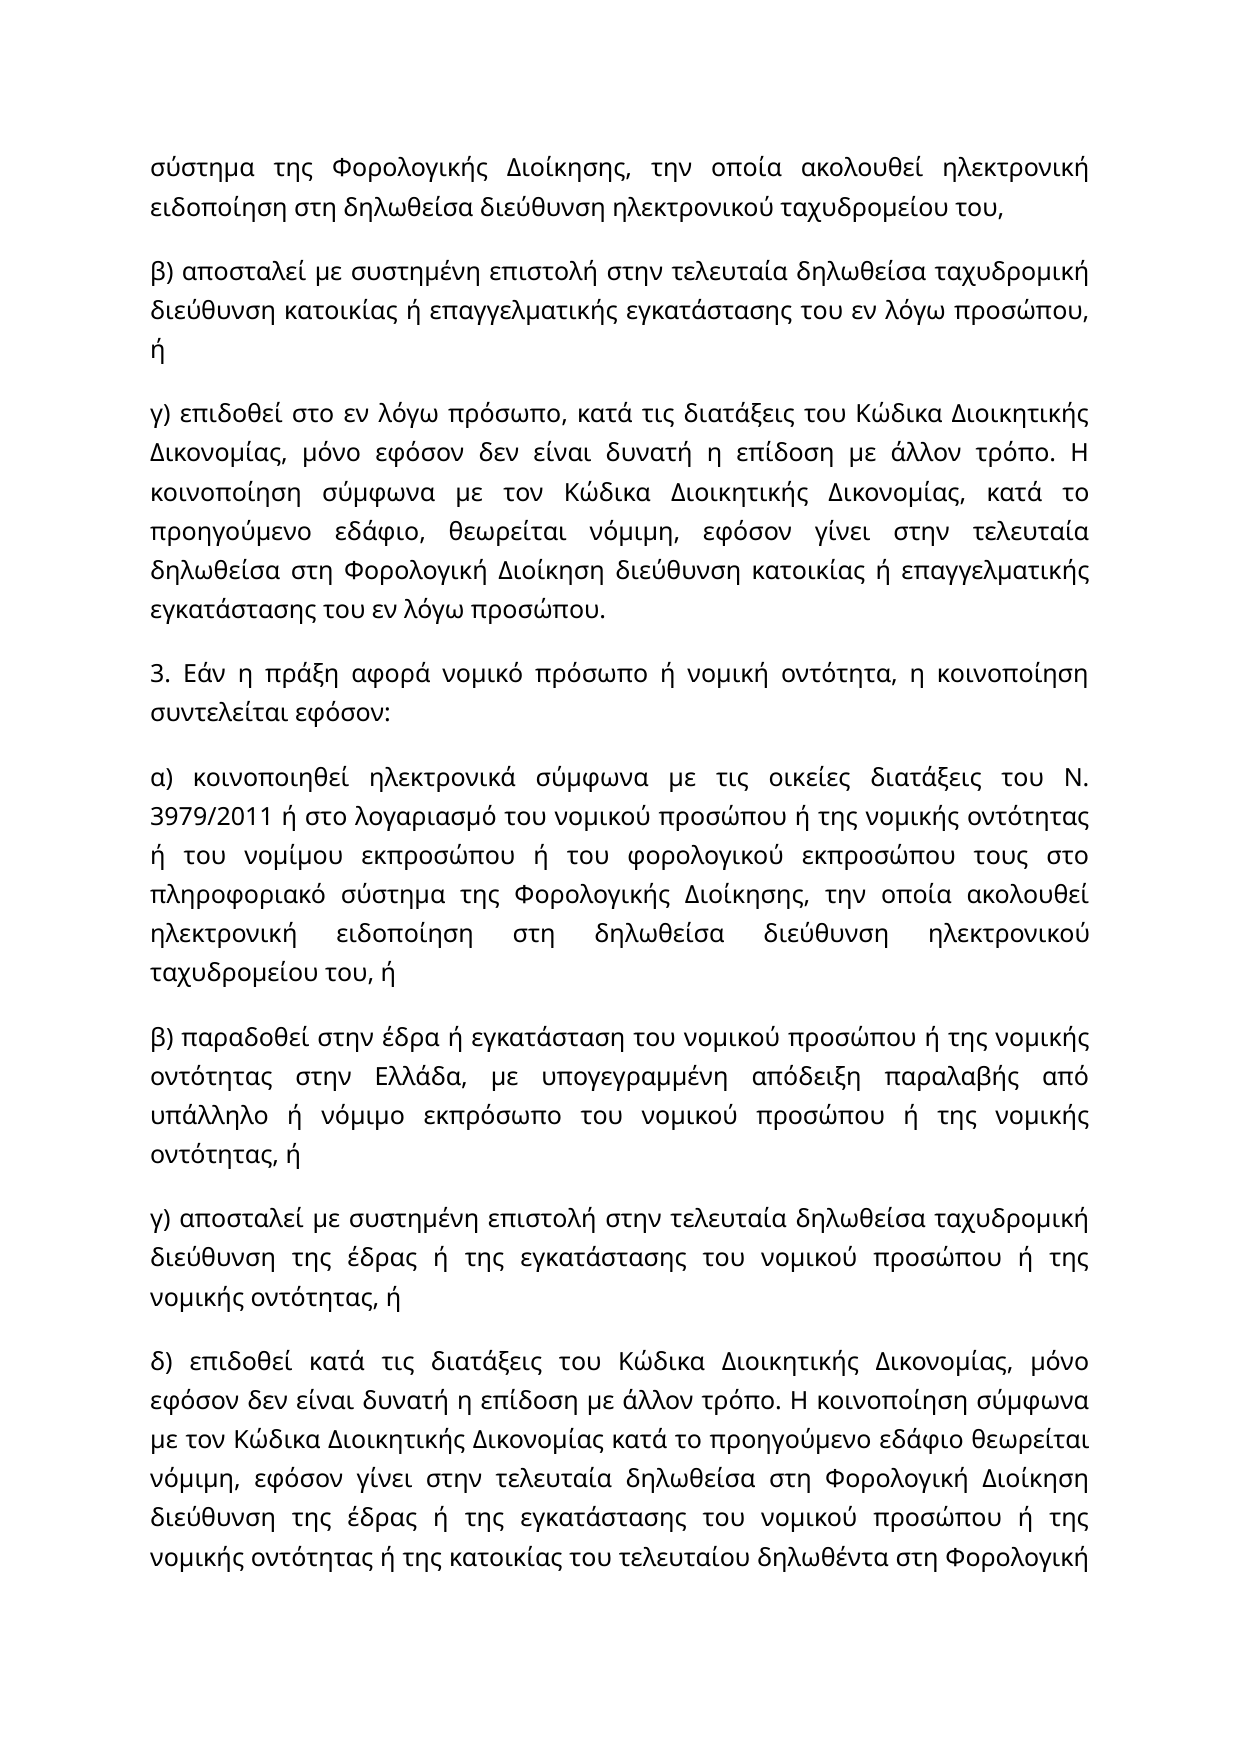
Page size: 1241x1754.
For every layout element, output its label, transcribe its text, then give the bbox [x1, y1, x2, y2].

text σύστημα της Φορολογικής Διοίκησης, την οποία ακολουθεί ηλεκτρονική ειδοποίηση στη δηλωθείσα διεύθυνση ηλεκτρονικού ταχυδρομείου του, [150, 150, 1090, 223]
text γ) επιδοθεί στο εν λόγω πρόσωπο, κατά τις διατάξεις του Κώδικα Διοικητικής Δικονομίας, μόνο εφόσον δεν είναι δυνατή η επίδοση με άλλον τρόπο. Η κοινοποίηση σύμφωνα με τον Κώδικα Διοικητικής Δικονομίας, κατά το προηγούμενο εδάφιο, θεωρείται νόμιμη, εφόσον γίνει στην τελευταία δηλωθείσα στη Φορολογική Διοίκηση διεύθυνση κατοικίας ή επαγγελματικής εγκατάστασης του εν λόγω προσώπου. [150, 396, 1090, 626]
text β) παραδοθεί στην έδρα ή εγκατάσταση του νομικού προσώπου ή της νομικής οντότητας στην Ελλάδα, με υπογεγραμμένη απόδειξη παραλαβής από υπάλληλο ή νόμιμο εκπρόσωπο του νομικού προσώπου ή της νομικής οντότητας, ή [150, 1019, 1090, 1171]
text 3. Εάν η πράξη αφορά νομικό πρόσωπο ή νομική οντότητα, η κοινοποίηση συντελείται εφόσον: [150, 656, 1090, 729]
text δ) επιδοθεί κατά τις διατάξεις του Κώδικα Διοικητικής Δικονομίας, μόνο εφόσον δεν είναι δυνατή η επίδοση με άλλον τρόπο. Η κοινοποίηση σύμφωνα με τον Κώδικα Διοικητικής Δικονομίας κατά το προηγούμενο εδάφιο θεωρείται νόμιμη, εφόσον γίνει στην τελευταία δηλωθείσα στη Φορολογική Διοίκηση διεύθυνση της έδρας ή της εγκατάστασης του νομικού προσώπου ή της νομικής οντότητας ή της κατοικίας του τελευταίου δηλωθέντα στη Φορολογική [150, 1343, 1090, 1573]
text γ) αποσταλεί με συστημένη επιστολή στην τελευταία δηλωθείσα ταχυδρομική διεύθυνση της έδρας ή της εγκατάστασης του νομικού προσώπου ή της νομικής οντότητας, ή [150, 1201, 1090, 1313]
text β) αποσταλεί με συστημένη επιστολή στην τελευταία δηλωθείσα ταχυδρομική διεύθυνση κατοικίας ή επαγγελματικής εγκατάστασης του εν λόγω προσώπου, ή [150, 253, 1090, 366]
text α) κοινοποιηθεί ηλεκτρονικά σύμφωνα με τις οικείες διατάξεις του Ν. 3979/2011 ή στο λογαριασμό του νομικού προσώπου ή της νομικής οντότητας ή του νομίμου εκπροσώπου ή του φορολογικού εκπροσώπου τους στο πληροφοριακό σύστημα της Φορολογικής Διοίκησης, την οποία ακολουθεί ηλεκτρονική ειδοποίηση στη δηλωθείσα διεύθυνση ηλεκτρονικού ταχυδρομείου του, ή [150, 759, 1090, 989]
